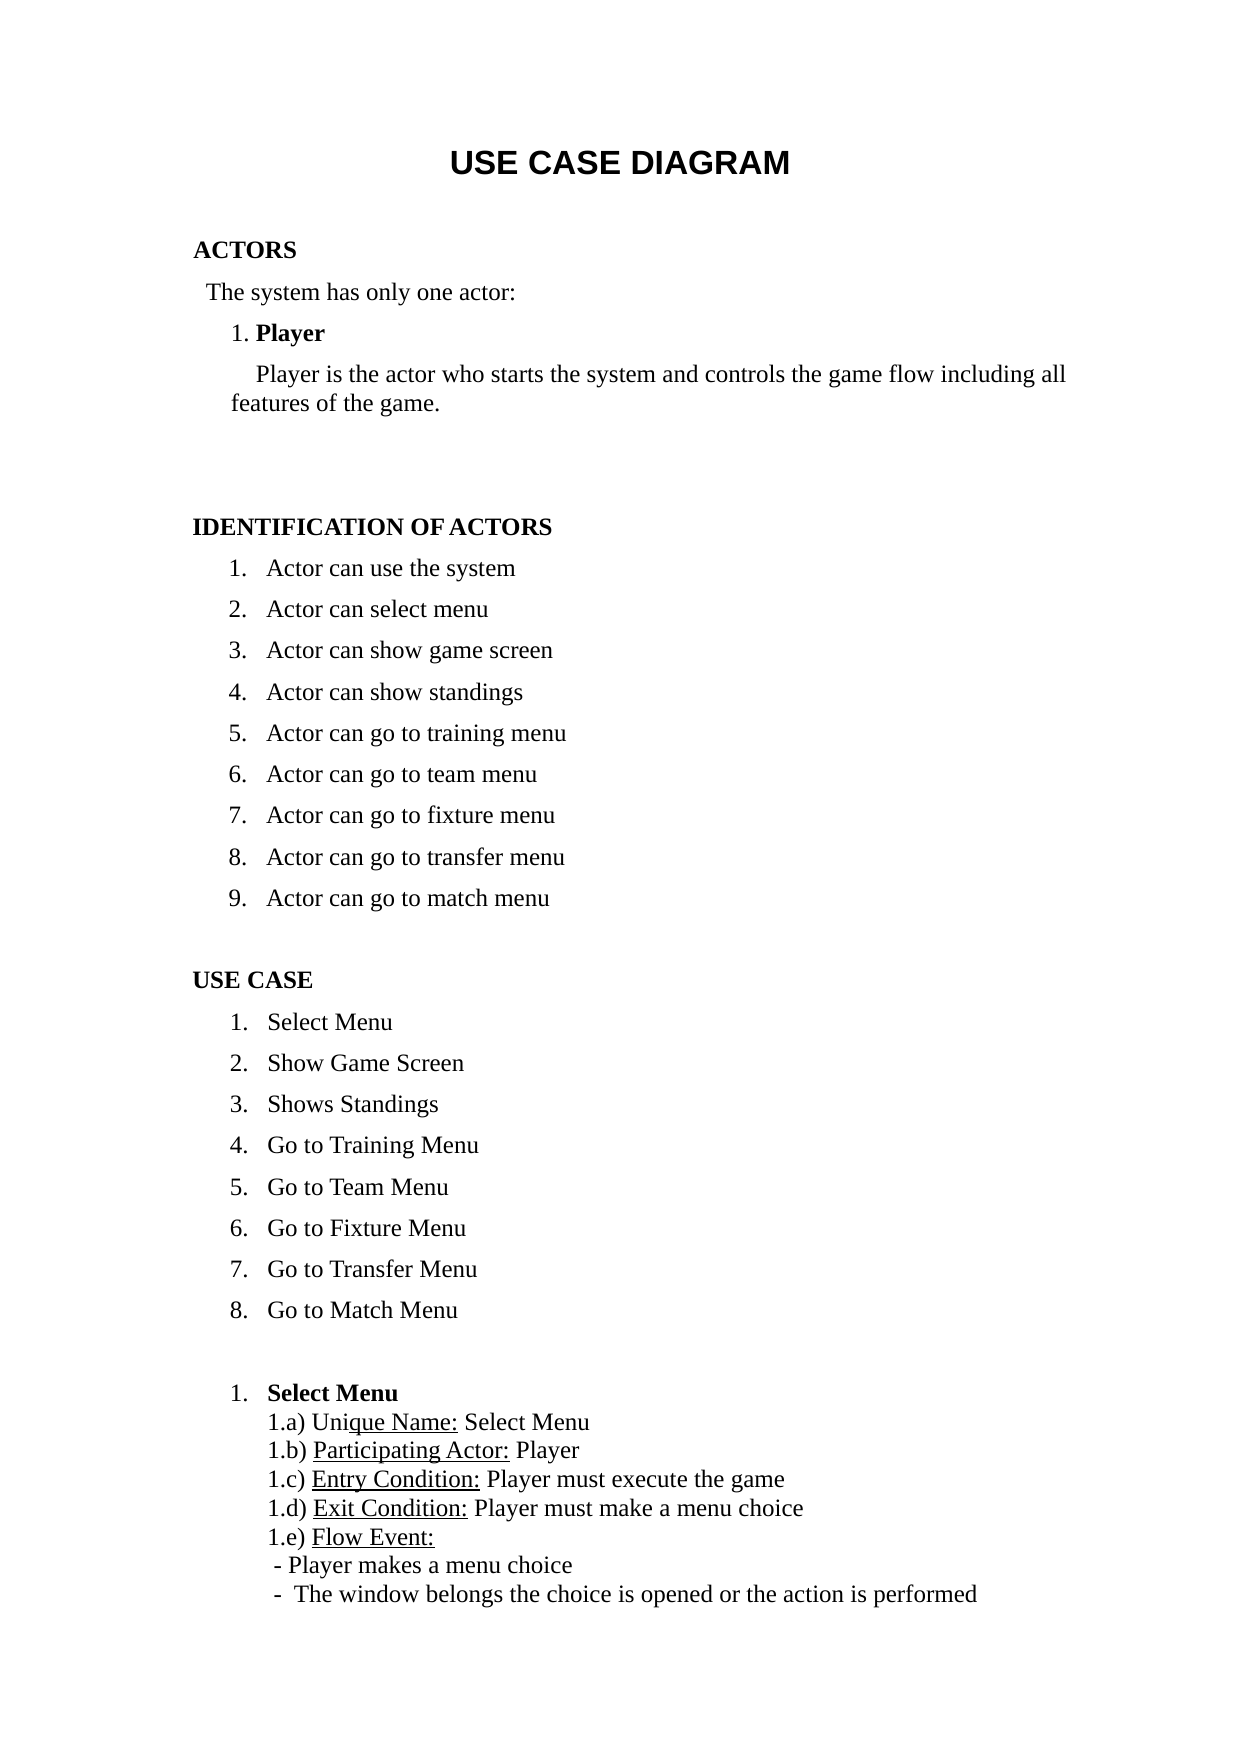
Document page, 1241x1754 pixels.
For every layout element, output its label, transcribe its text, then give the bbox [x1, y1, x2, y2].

text USE CASE [118, 966, 1122, 994]
list Select Menu [229, 1007, 1122, 1036]
list Actor can go to team menu [228, 759, 1122, 788]
list Go to Match Menu [229, 1296, 1122, 1324]
subtitle USE CASE DIAGRAM [118, 143, 1122, 182]
list Actor can go to match menu [228, 883, 1122, 912]
list Player is the actor who starts the system and controls the game flow including all features of the game. [193, 359, 1122, 417]
list Actor can show game screen [228, 636, 1122, 664]
list Select Menu 1.a) Unique Name: Select Menu 1.b) Participating Actor: Player 1.c) Entry Condition: Player must execute the game 1.d) Exit Condition: Player must make a menu choice 1.e) Flow Event: - Player makes a menu choice - The window belongs the choice is opened or the action is performed [229, 1378, 1122, 1608]
list Go to Training Menu [229, 1131, 1122, 1159]
list Show Game Screen [229, 1048, 1122, 1077]
list Actor can go to training menu [228, 718, 1122, 747]
list 1. Player [193, 318, 1122, 347]
list The system has only one actor: [156, 277, 1122, 306]
list Actor can go to transfer menu [228, 842, 1122, 871]
list Go to Transfer Menu [229, 1254, 1122, 1283]
list ACTORS [156, 236, 1122, 264]
text IDENTIFICATION OF ACTORS [118, 512, 1122, 541]
list Go to Fixture Menu [229, 1213, 1122, 1242]
list Go to Team Menu [229, 1172, 1122, 1201]
list Actor can go to fixture menu [228, 801, 1122, 829]
list Actor can select menu [228, 594, 1122, 623]
list Shows Standings [229, 1089, 1122, 1118]
list Actor can use the system [228, 553, 1122, 582]
list Actor can show standings [228, 677, 1122, 706]
